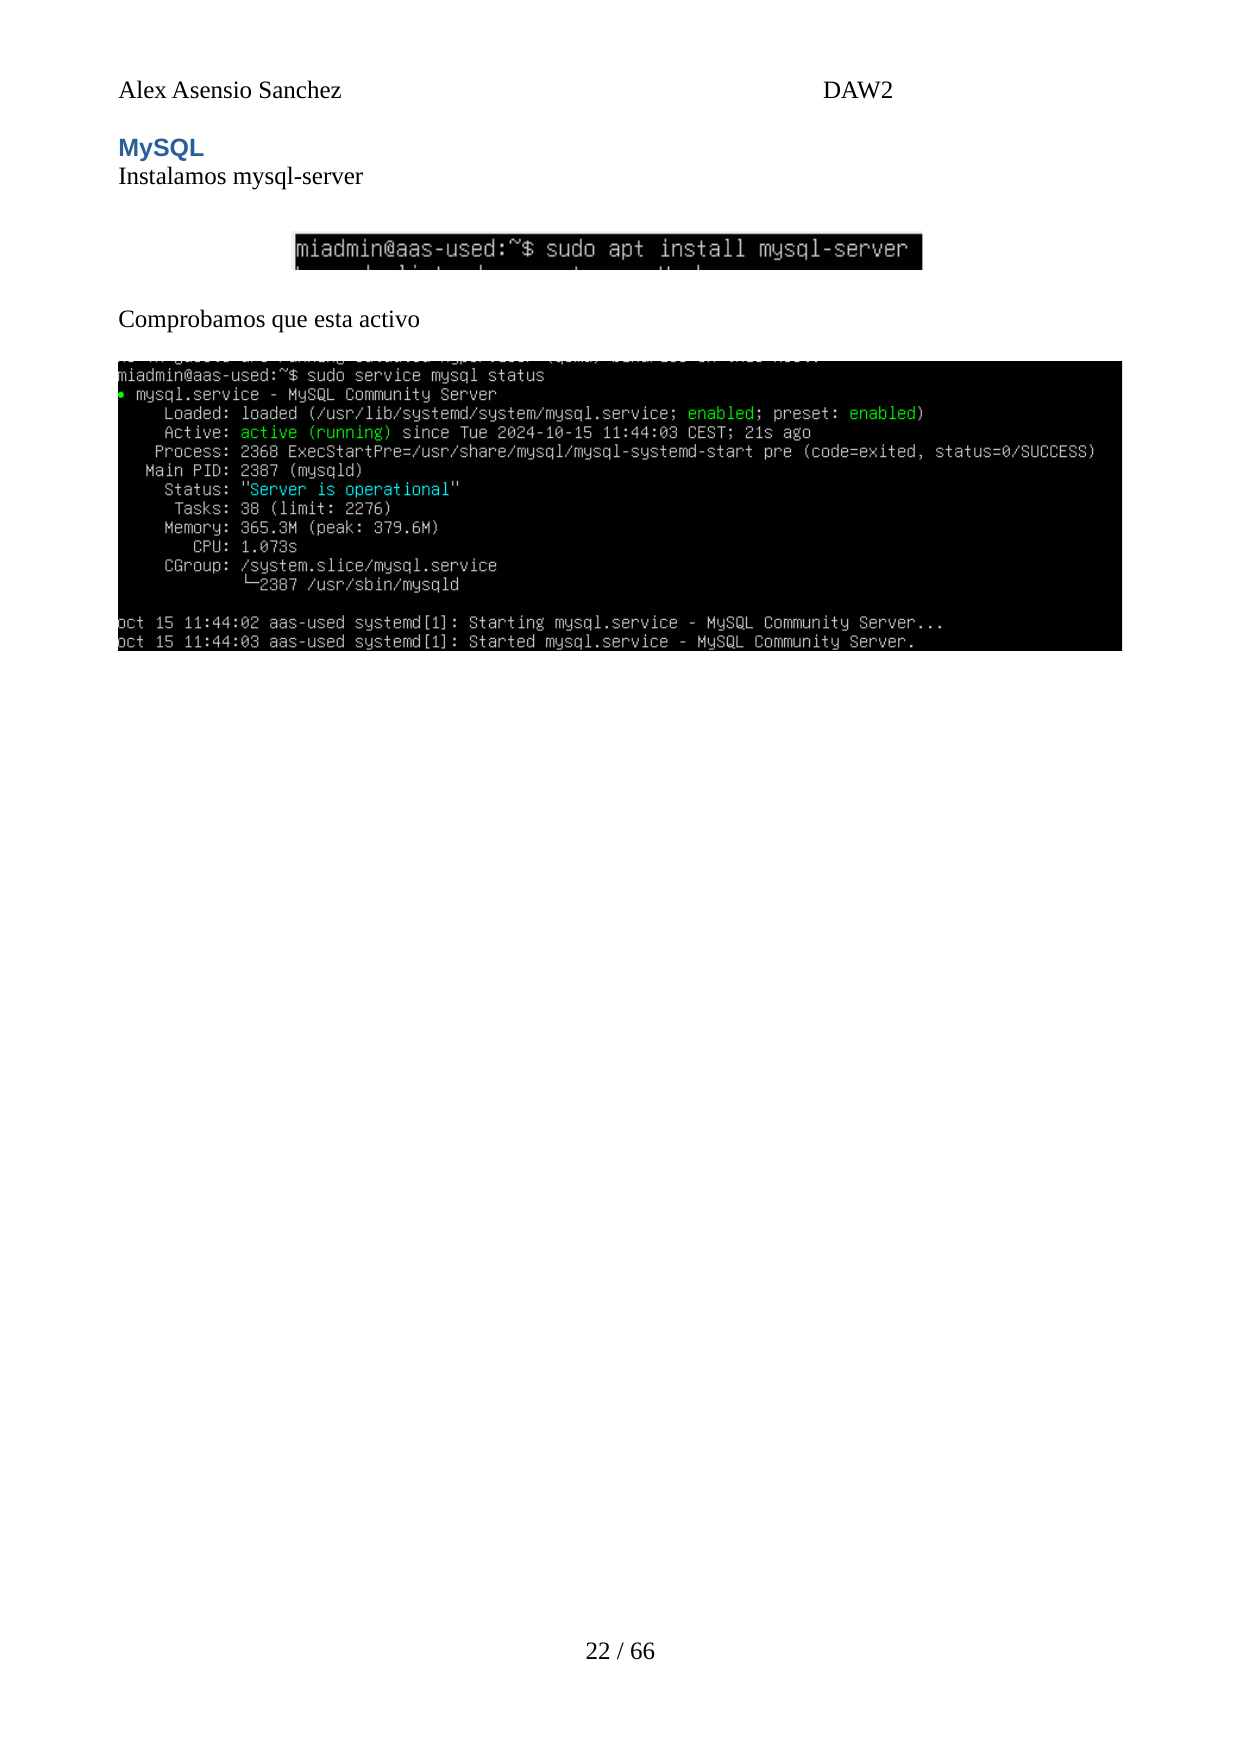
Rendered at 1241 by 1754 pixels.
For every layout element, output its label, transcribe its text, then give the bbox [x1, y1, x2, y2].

text Comprobamos que esta activo [118, 304, 1122, 333]
subtitle MySQL [118, 133, 1122, 161]
text Instalamos mysql-server [118, 161, 1122, 190]
